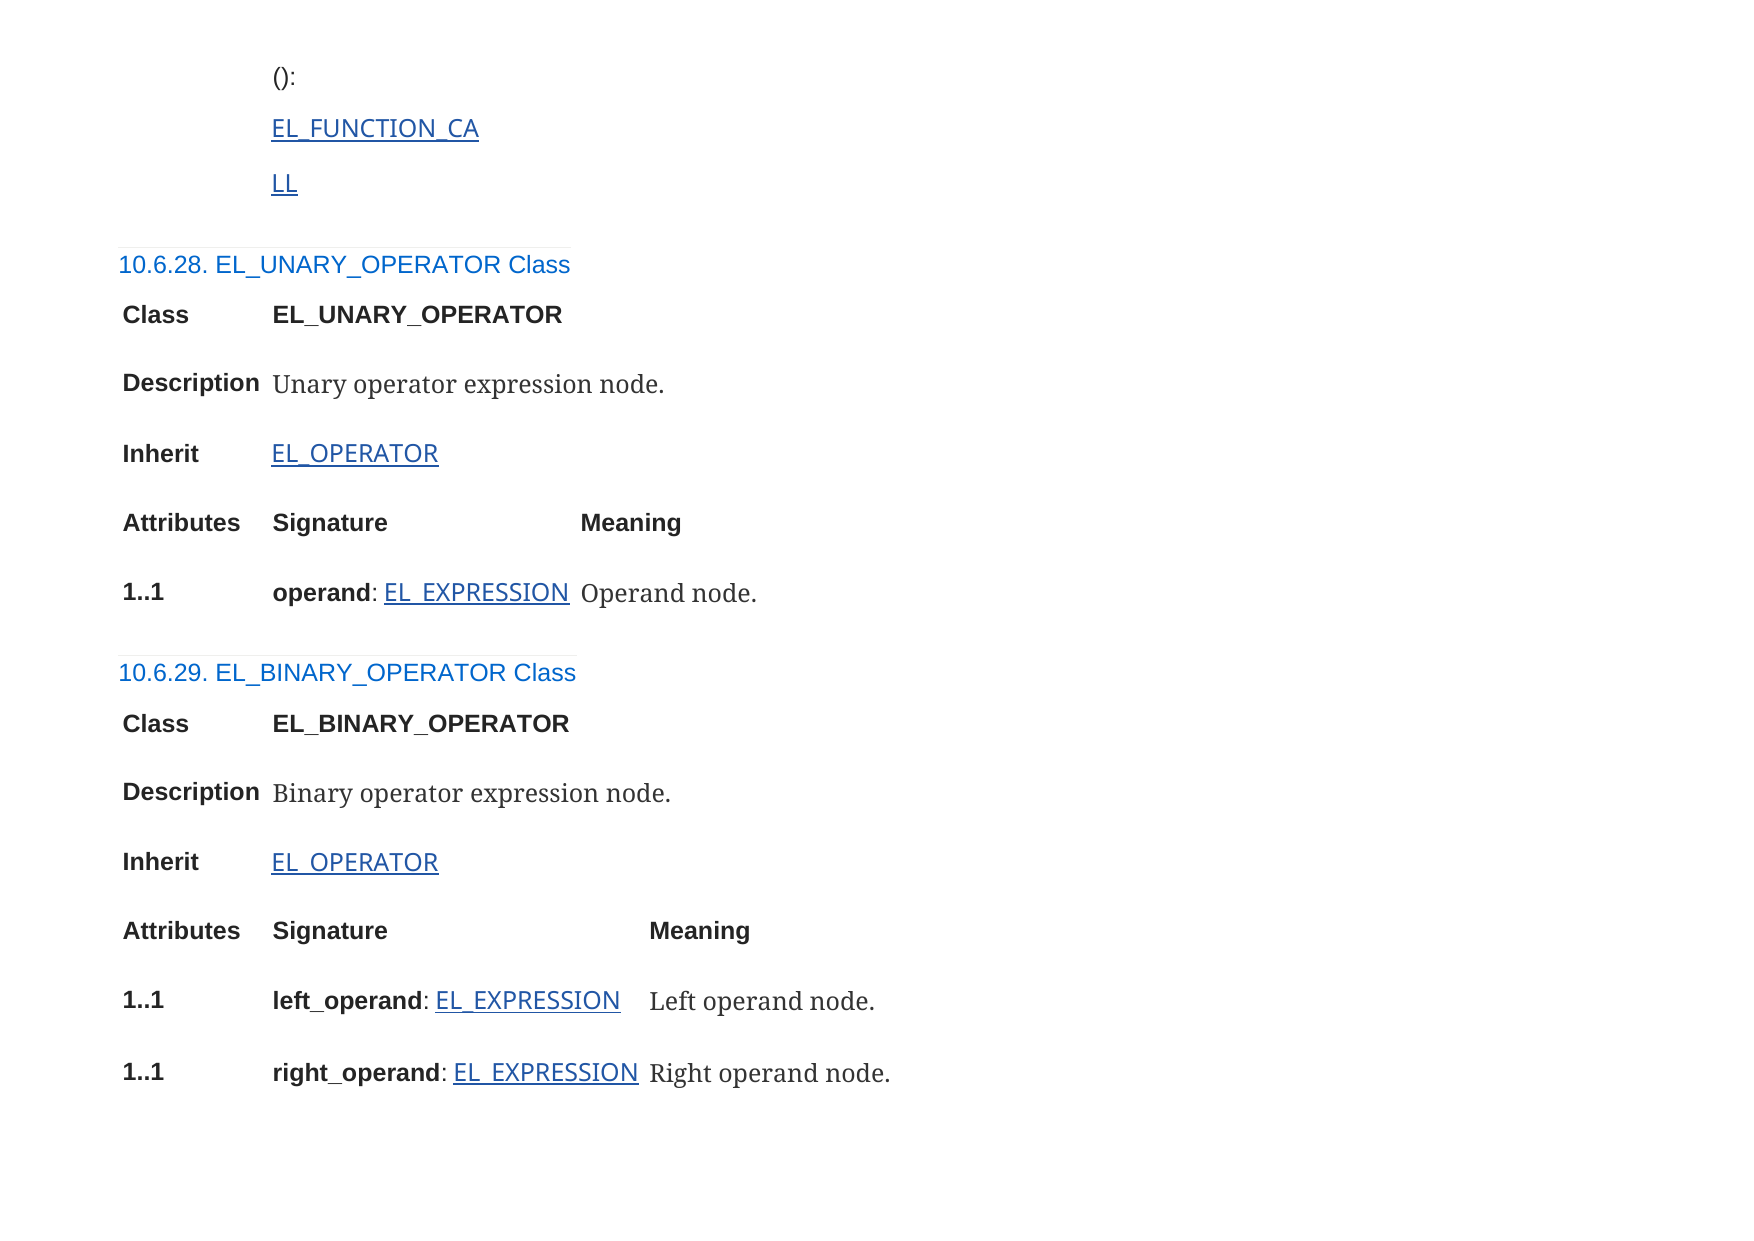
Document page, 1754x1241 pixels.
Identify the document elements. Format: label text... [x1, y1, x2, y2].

table_cell Binary operator expression node. [268, 773, 903, 842]
table_header EL_BINARY_OPERATOR [268, 706, 903, 772]
table_cell Operand node. [576, 571, 770, 643]
table_cell Attributes [118, 914, 268, 980]
table_cell Signature [268, 505, 576, 571]
table_cell Right operand node. [645, 1051, 903, 1123]
table_cell 1..1 [118, 59, 268, 234]
table_cell operand: EL_EXPRESSION [268, 571, 576, 643]
table_header EL_UNARY_OPERATOR [268, 298, 770, 364]
subtitle 10.6.28. EL_UNARY_OPERATOR Class [118, 247, 1695, 279]
table_cell Meaning [576, 505, 770, 571]
table_cell Description [118, 773, 268, 842]
table_cell left_operand: EL_EXPRESSION [268, 980, 645, 1051]
table_cell EL_OPERATOR [268, 842, 903, 913]
table_cell Description [118, 364, 268, 433]
table_cell Left operand node. [645, 980, 903, 1051]
table_cell Attributes [118, 505, 268, 571]
subtitle 10.6.29. EL_BINARY_OPERATOR Class [118, 655, 1695, 687]
table_cell 1..1 [118, 980, 268, 1051]
table_cell Meaning [645, 914, 903, 980]
table_cell 1..1 [118, 1051, 268, 1123]
table_cell Inherit [118, 842, 268, 913]
table_cell 1..1 [118, 571, 268, 643]
table_cell right_operand: EL_EXPRESSION [268, 1051, 645, 1123]
table_cell Inherit [118, 433, 268, 505]
table_header Class [118, 706, 268, 772]
table_cell EL_OPERATOR [268, 433, 770, 505]
table_cell equivalent_call (): EL_FUNCTION_CALL [268, 59, 483, 234]
table_header Class [118, 298, 268, 364]
table_cell Unary operator expression node. [268, 364, 770, 433]
table_cell Function call equivalent to this operator. [483, 59, 1181, 234]
table_cell Signature [268, 914, 645, 980]
